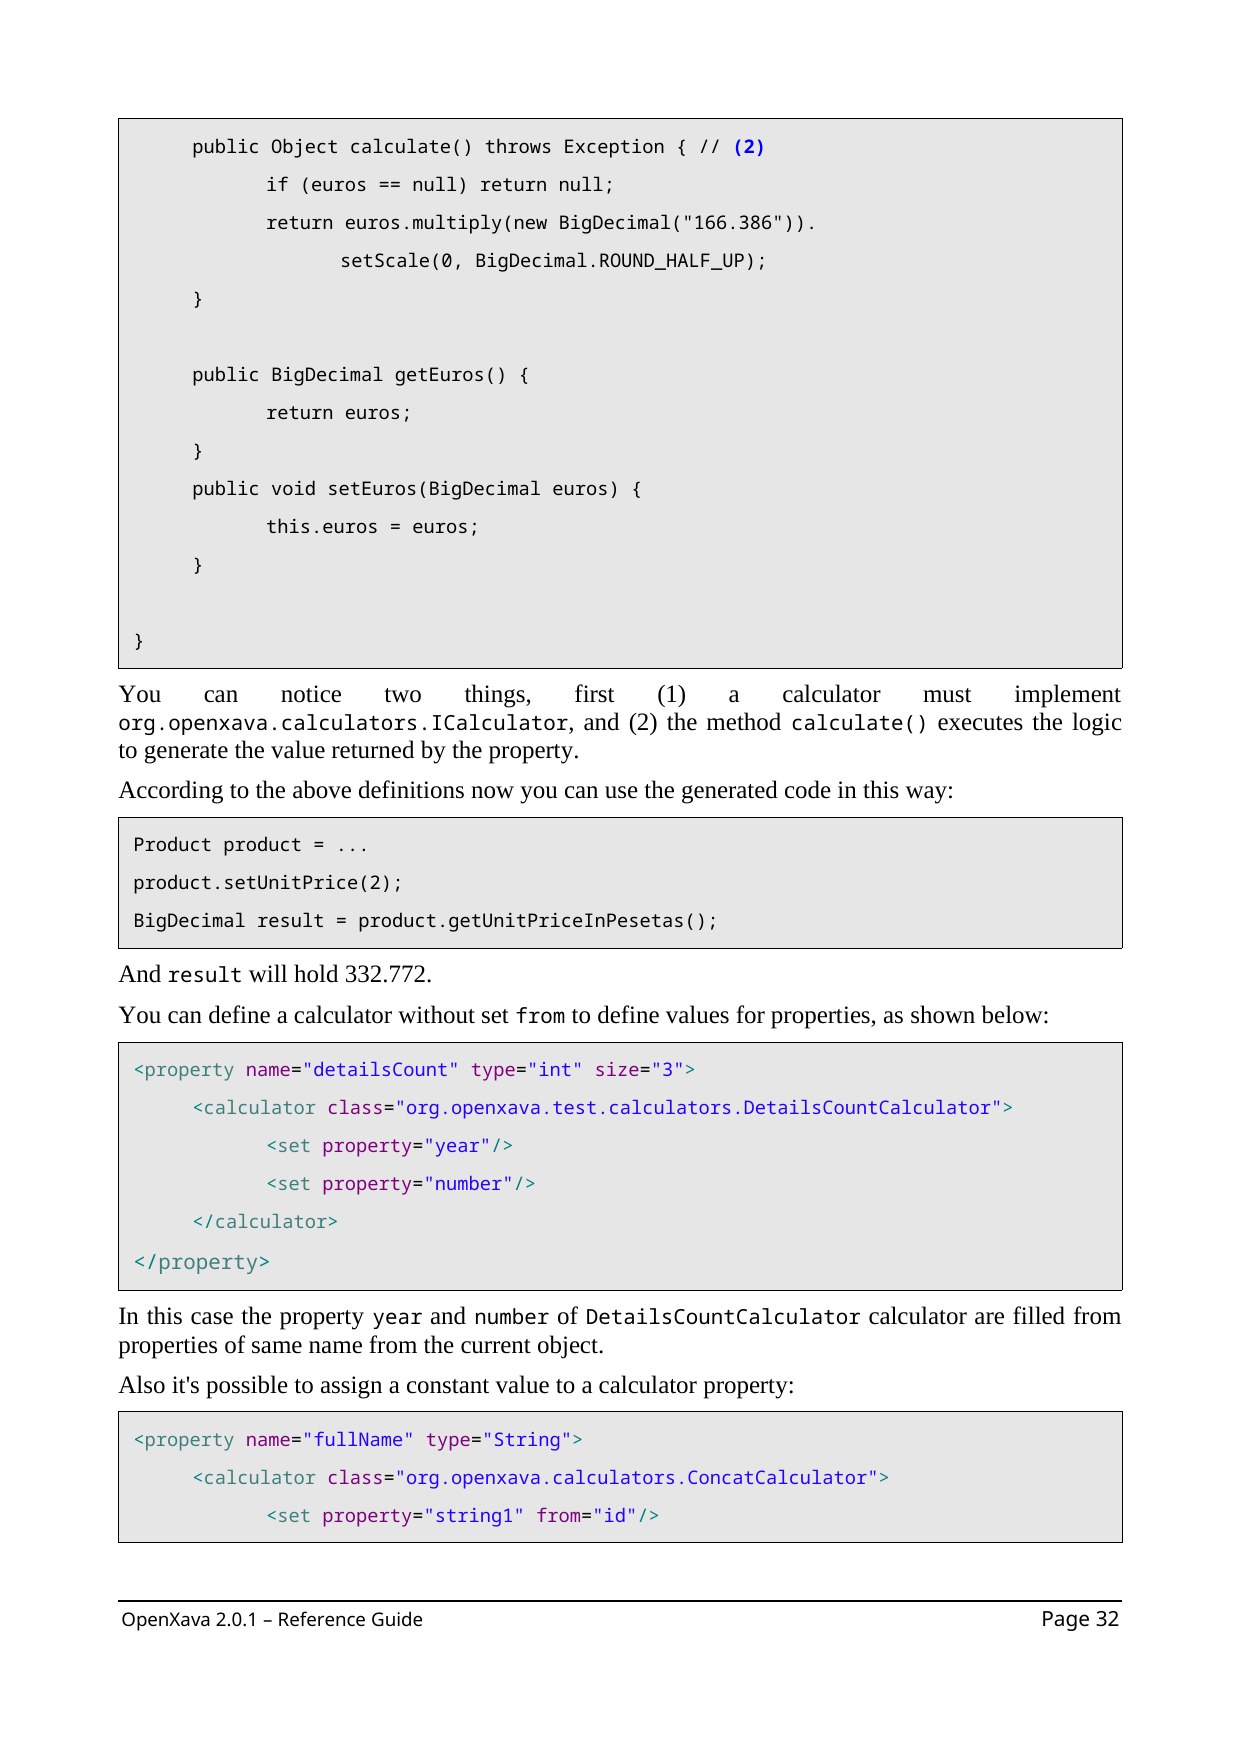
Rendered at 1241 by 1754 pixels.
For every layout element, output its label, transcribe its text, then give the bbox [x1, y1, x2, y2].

text return euros.multiply(new BigDecimal("166.386")). [119, 194, 1122, 232]
text if (euros == null) return null; [119, 156, 1122, 194]
text } [119, 536, 1122, 574]
text setScale(0, BigDecimal.ROUND_HALF_UP); [119, 232, 1122, 270]
text And result will hold 332.772. [118, 960, 1122, 989]
text <calculator class="org.openxava.test.calculators.DetailsCountCalculator"> [119, 1080, 1122, 1118]
text </calculator> [119, 1194, 1122, 1232]
text <set property="year"/> [119, 1118, 1122, 1156]
text You can notice two things, first (1) a calculator must implement org.openxava.calculators.ICalculator, and (2) the method calculate() executes the logic to generate the value returned by the property. [118, 680, 1122, 764]
text this.euros = euros; [119, 498, 1122, 536]
text } [119, 422, 1122, 460]
text product.setUnitPrice(2); [119, 854, 1122, 893]
text public void setEuros(BigDecimal euros) { [119, 460, 1122, 498]
text <set property="number"/> [119, 1156, 1122, 1194]
text </property> [119, 1232, 1122, 1290]
text Product product = ... [119, 818, 1122, 854]
text In this case the property year and number of DetailsCountCalculator calculator are filled from properties of same name from the current object. [118, 1302, 1122, 1358]
text return euros; [119, 384, 1122, 422]
text According to the above definitions now you can use the generated code in this way: [118, 776, 1122, 804]
text <calculator class="org.openxava.calculators.ConcatCalculator"> [119, 1449, 1122, 1487]
text <property name="detailsCount" type="int" size="3"> [119, 1043, 1122, 1080]
text <property name="fullName" type="String"> [119, 1412, 1122, 1449]
text Also it's possible to assign a constant value to a calculator property: [118, 1371, 1122, 1399]
text } [119, 270, 1122, 308]
text public Object calculate() throws Exception { // (2) [119, 119, 1122, 156]
text public BigDecimal getEuros() { [119, 346, 1122, 384]
text <set property="string1" from="id"/> [119, 1487, 1122, 1542]
text } [119, 612, 1122, 668]
text You can define a calculator without set from to define values for properties, as shown below: [118, 1001, 1122, 1029]
text BigDecimal result = product.getUnitPriceInPesetas(); [119, 893, 1122, 948]
